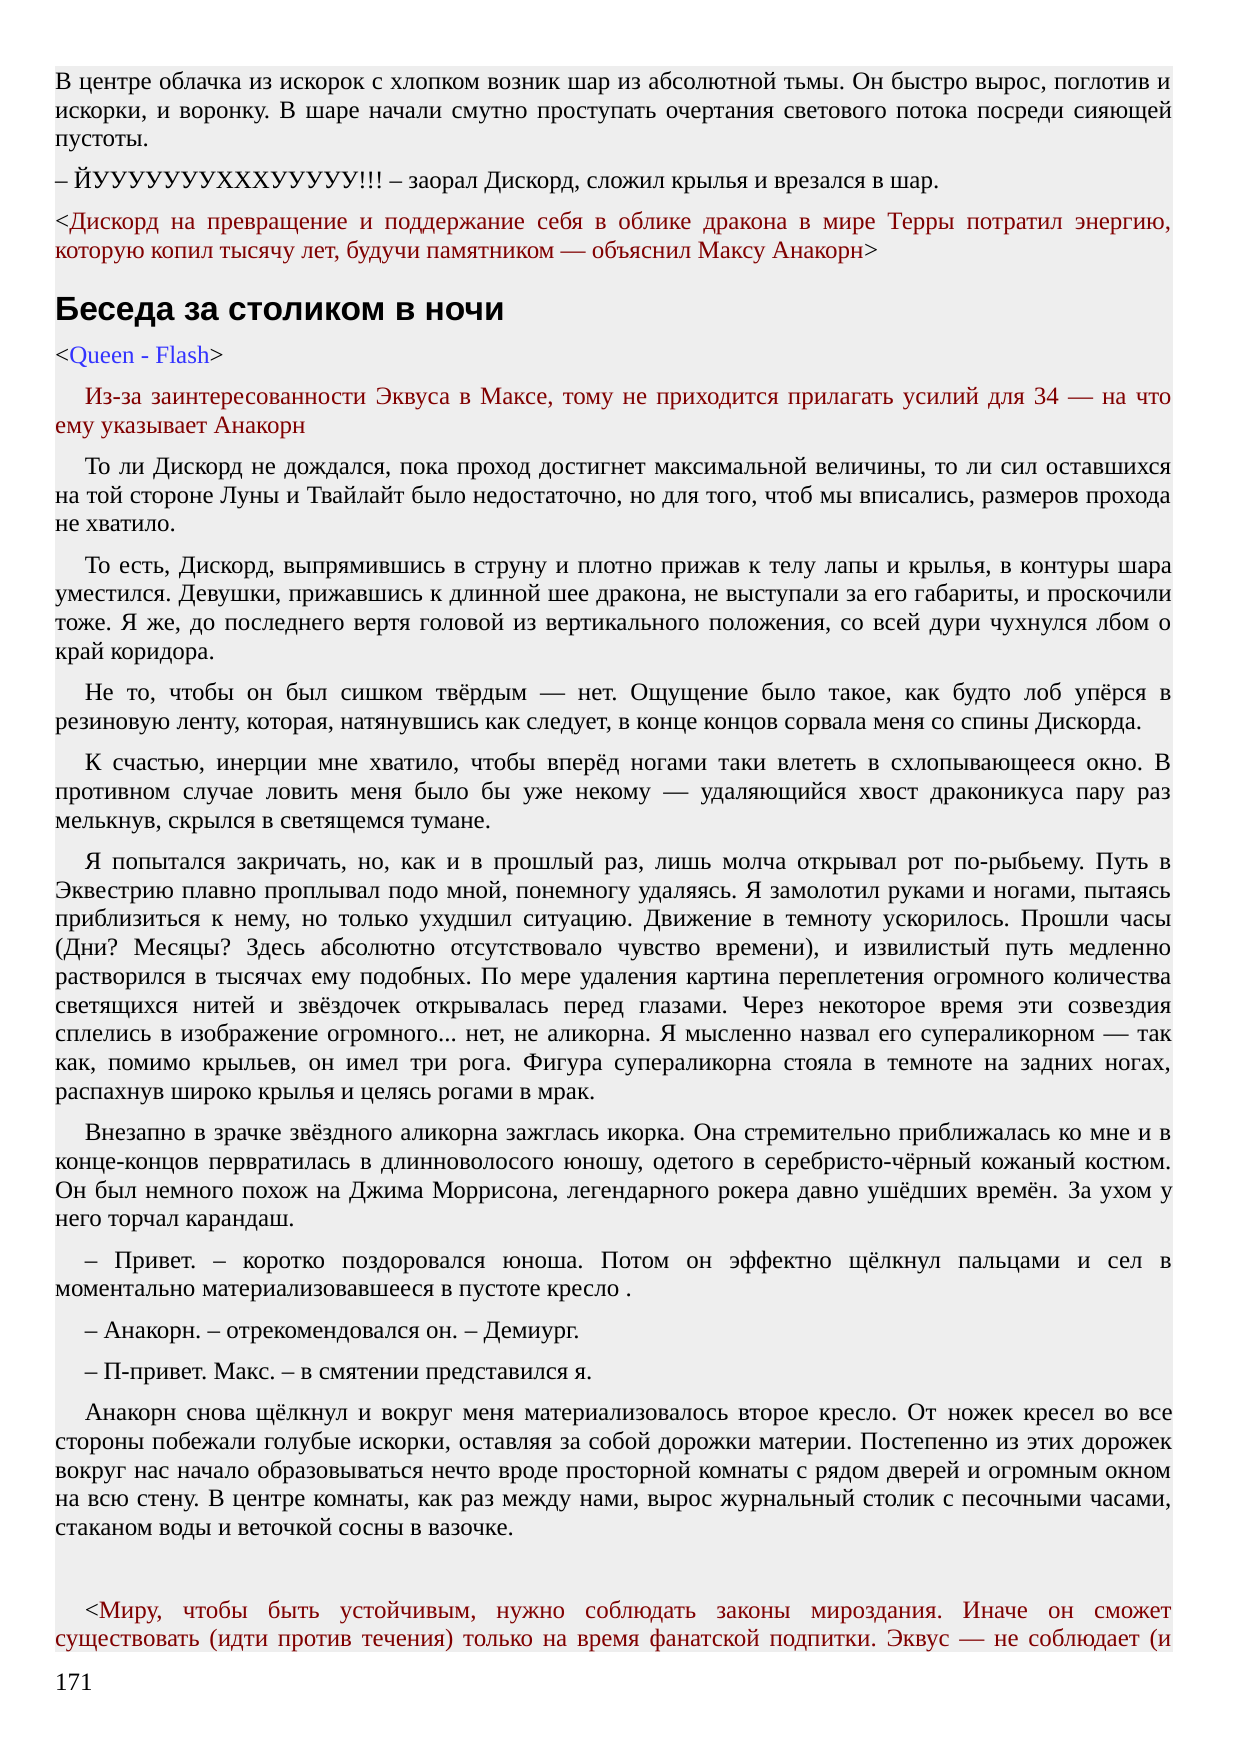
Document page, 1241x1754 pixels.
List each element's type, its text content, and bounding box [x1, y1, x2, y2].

text <Дискорд на превращение и поддержание себя в облике дракона в мире Терры потратил энергию, которую копил тысячу лет, будучи памятником — объяснил Максу Анакорн> [55, 206, 1173, 263]
text Внезапно в зрачке звёздного аликорна зажглась икорка. Она стремительно приближалась ко мне и в конце-концов первратилась в длинноволосого юношу, одетого в серебристо-чёрный кожаный костюм. Он был немного похож на Джима Моррисона, легендарного рокера давно ушёдших времён. За ухом у него торчал карандаш. [55, 1117, 1173, 1232]
text То ли Дискорд не дождался, пока проход достигнет максимальной величины, то ли сил оставшихся на той стороне Луны и Твайлайт было недостаточно, но для того, чтоб мы вписались, размеров прохода не хватило. [55, 451, 1173, 537]
text В центре облачка из искорок с хлопком возник шар из абсолютной тьмы. Он быстро вырос, поглотив и искорки, и воронку. В шаре начали смутно проступать очертания светового потока посреди сияющей пустоты. [55, 66, 1173, 152]
text <Миру, чтобы быть устойчивым, нужно соблюдать законы мироздания. Иначе он сможет существовать (идти против течения) только на время фанатской подпитки. Эквус — не соблюдает (и [55, 1595, 1173, 1652]
text – Привет. – коротко поздоровался юноша. Потом он эффектно щёлкнул пальцами и сел в моментально материализовавшееся в пустоте кресло . [55, 1245, 1173, 1302]
text К счастью, инерции мне хватило, чтобы вперёд ногами таки влететь в схлопывающееся окно. В противном случае ловить меня было бы уже некому — удаляющийся хвост драконикуса пару раз мелькнув, скрылся в светящемся тумане. [55, 747, 1173, 833]
text – П-привет. Макс. – в смятении представился я. [55, 1356, 1173, 1385]
text – Анакорн. – отрекомендовался он. – Демиург. [55, 1315, 1173, 1343]
text Анакорн снова щёлкнул и вокруг меня материализовалось второе кресло. От ножек кресел во все стороны побежали голубые искорки, оставляя за собой дорожки материи. Постепенно из этих дорожек вокруг нас начало образовываться нечто вроде просторной комнаты с рядом дверей и огромным окном на всю стену. В центре комнаты, как раз между нами, вырос журнальный столик с песочными часами, стаканом воды и веточкой сосны в вазочке. [55, 1397, 1173, 1541]
text Я попытался закричать, но, как и в прошлый раз, лишь молча открывал рот по-рыбьему. Путь в Эквестрию плавно проплывал подо мной, понемногу удаляясь. Я замолотил руками и ногами, пытаясь приблизиться к нему, но только ухудшил ситуацию. Движение в темноту ускорилось. Прошли часы (Дни? Месяцы? Здесь абсолютно отсутствовало чувство времени), и извилистый путь медленно растворился в тысячах ему подобных. По мере удаления картина переплетения огромного количества светящихся нитей и звёздочек открывалась перед глазами. Через некоторое время эти созвездия сплелись в изображение огромного... нет, не аликорна. Я мысленно назвал его супераликорном — так как, помимо крыльев, он имел три рога. Фигура супераликорна стояла в темноте на задних ногах, распахнув широко крылья и целясь рогами в мрак. [55, 846, 1173, 1105]
text Не то, чтобы он был сишком твёрдым — нет. Ощущение было такое, как будто лоб упёрся в резиновую ленту, которая, натянувшись как следует, в конце концов сорвала меня со спины Дискорда. [55, 677, 1173, 735]
text <Queen - Flash> [55, 340, 1173, 368]
text То есть, Дискорд, выпрямившись в струну и плотно прижав к телу лапы и крылья, в контуры шара уместился. Девушки, прижавшись к длинной шее дракона, не выступали за его габариты, и проскочили тоже. Я же, до последнего вертя головой из вертикального положения, со всей дури чухнулся лбом о край коридора. [55, 550, 1173, 665]
text – ЙУУУУУУУХХХУУУУУ!!! – заорал Дискорд, сложил крылья и врезался в шар. [55, 165, 1173, 193]
text Из-за заинтересованности Эквуса в Максе, тому не приходится прилагать усилий для 34 — на что ему указывает Анакорн [55, 381, 1173, 438]
subtitle Беседа за столиком в ночи [55, 288, 1173, 327]
